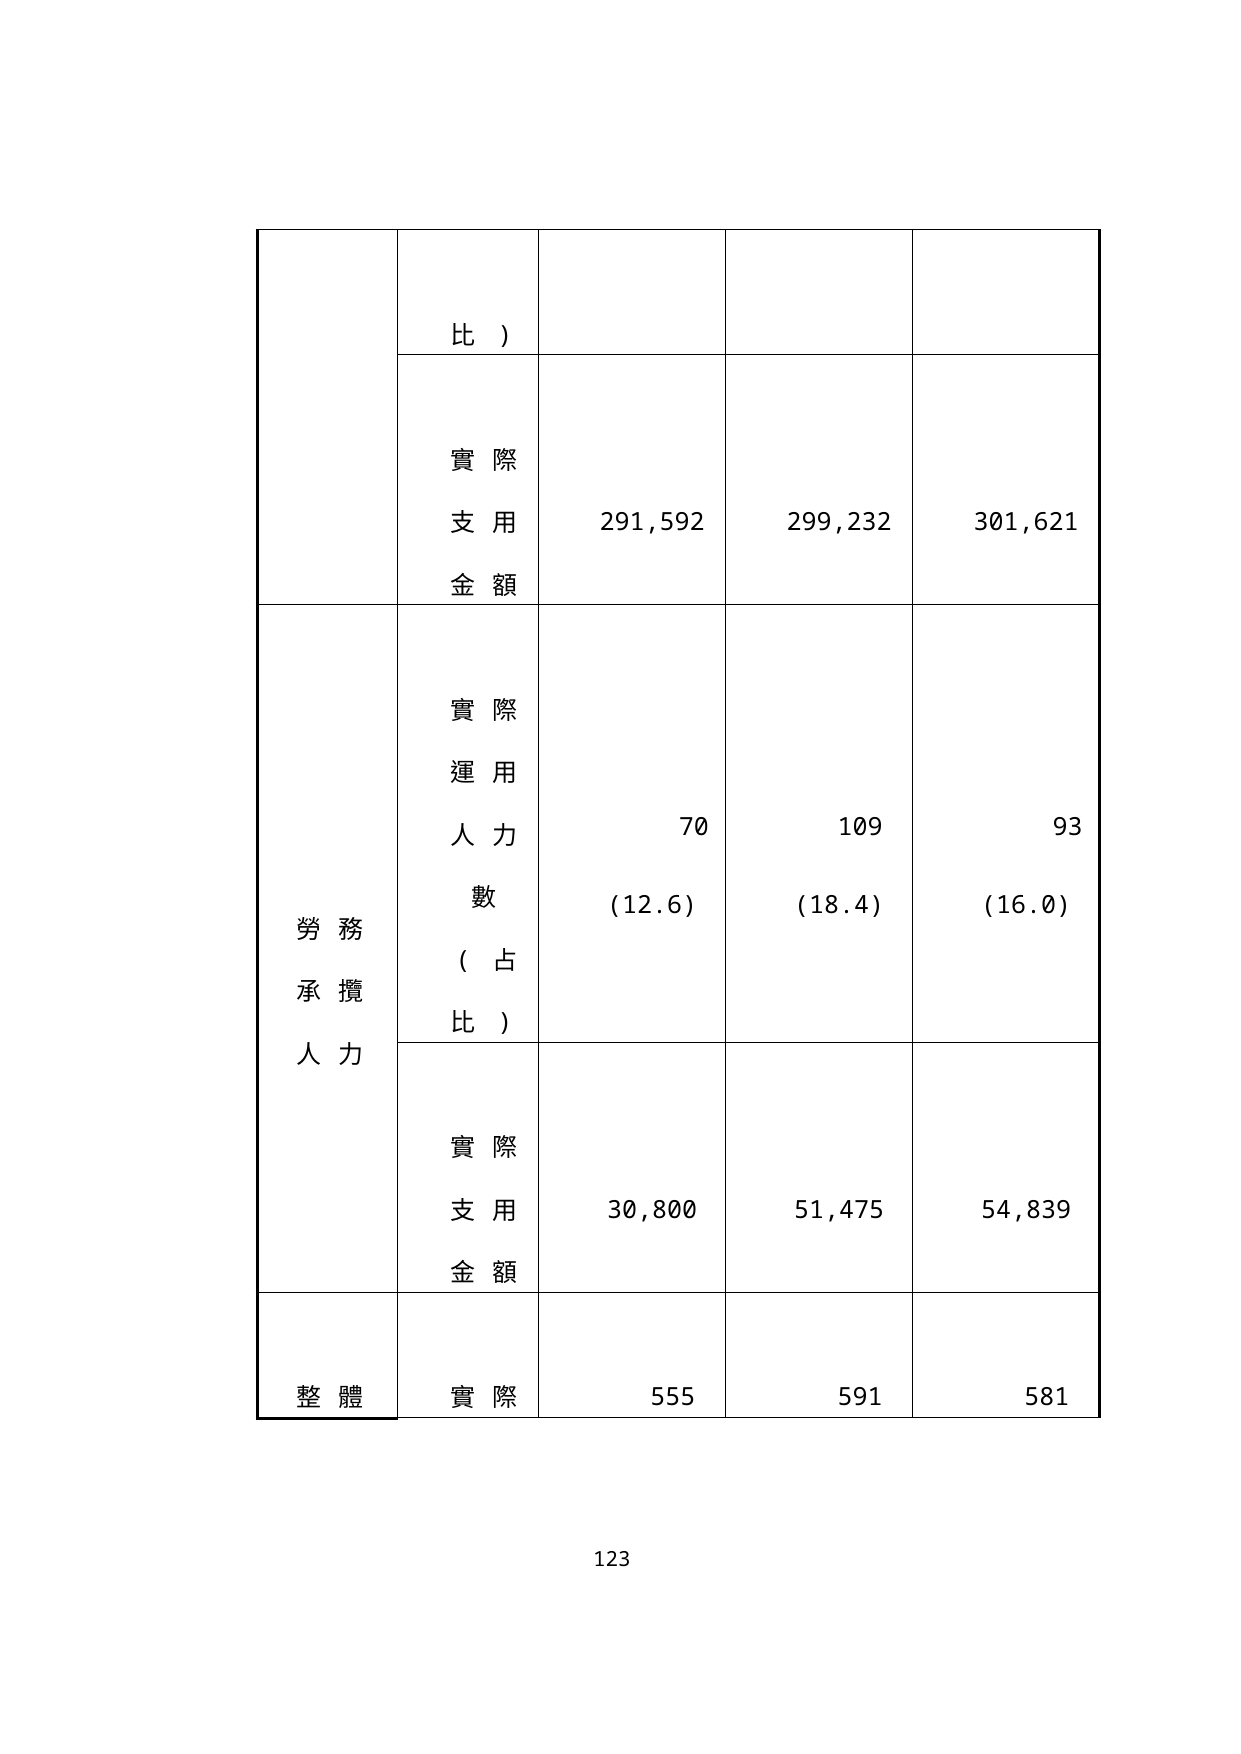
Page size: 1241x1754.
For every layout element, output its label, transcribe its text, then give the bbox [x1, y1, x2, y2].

table_cell 93 (16.0) [913, 605, 1098, 1042]
table_cell 實際支用金額 [398, 355, 538, 604]
table_cell 51,475 [726, 1043, 912, 1292]
table_cell 實際支用金額 [398, 1043, 538, 1292]
table_cell 301,621 [913, 355, 1098, 604]
table_cell 109 (18.4) [726, 605, 912, 1042]
table_cell 勞務承攬人力 [259, 605, 397, 1292]
table_cell 70 (12.6) [539, 605, 725, 1042]
table_cell 實際運用人力數 (占比) [398, 605, 538, 1042]
table_cell 54,839 [913, 1043, 1098, 1292]
table_cell 實際 [398, 1293, 538, 1417]
table_cell 30,800 [539, 1043, 725, 1292]
table_cell 整體 [259, 1293, 397, 1417]
table_cell [726, 230, 912, 354]
table_cell 581 [913, 1293, 1098, 1417]
table_cell 299,232 [726, 355, 912, 604]
table_cell [913, 230, 1098, 354]
table_cell [259, 230, 397, 604]
table_cell 291,592 [539, 355, 725, 604]
table_cell 591 [726, 1293, 912, 1417]
table_cell 555 [539, 1293, 725, 1417]
table_cell [539, 230, 725, 354]
table_cell 比) [398, 230, 538, 354]
